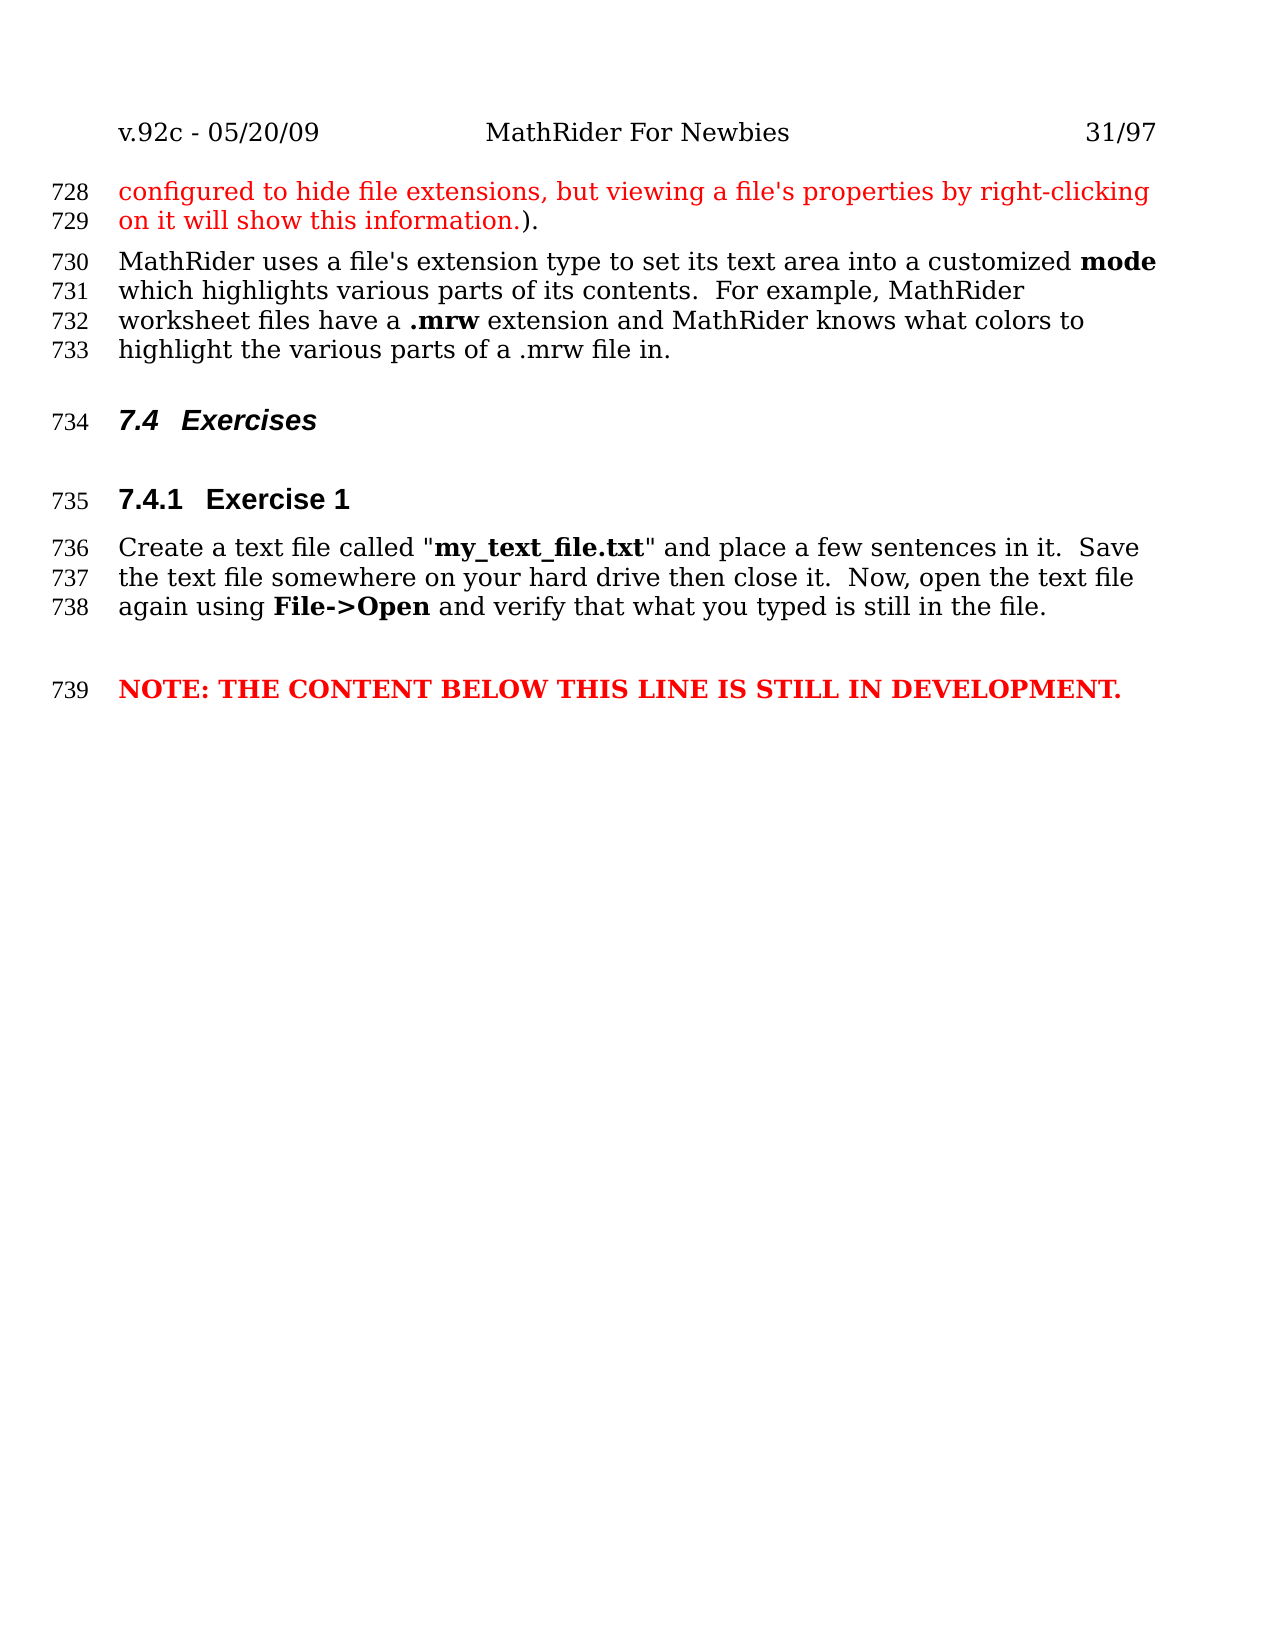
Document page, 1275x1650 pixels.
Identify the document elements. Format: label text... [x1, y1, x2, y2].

text MathRider uses a file's extension type to set its text area into a customized mode which highlights various parts of its contents. For example, MathRider worksheet files have a .mrw extension and MathRider knows what colors to highlight the various parts of a .mrw file in. [118, 247, 1157, 364]
text Create a text file called "my_text_file.txt" and place a few sentences in it. Save the text file somewhere on your hard drive then close it. Now, open the text file again using File->Open and verify that what you typed is still in the file. [118, 533, 1157, 621]
subtitle Exercises [118, 403, 1157, 437]
text NOTE: THE CONTENT BELOW THIS LINE IS STILL IN DEVELOPMENT. [118, 675, 1157, 704]
subtitle Exercise 1 [118, 482, 1157, 515]
text configured to hide file extensions, but viewing a file's properties by right-clicking on it will show this information.). [118, 177, 1157, 235]
